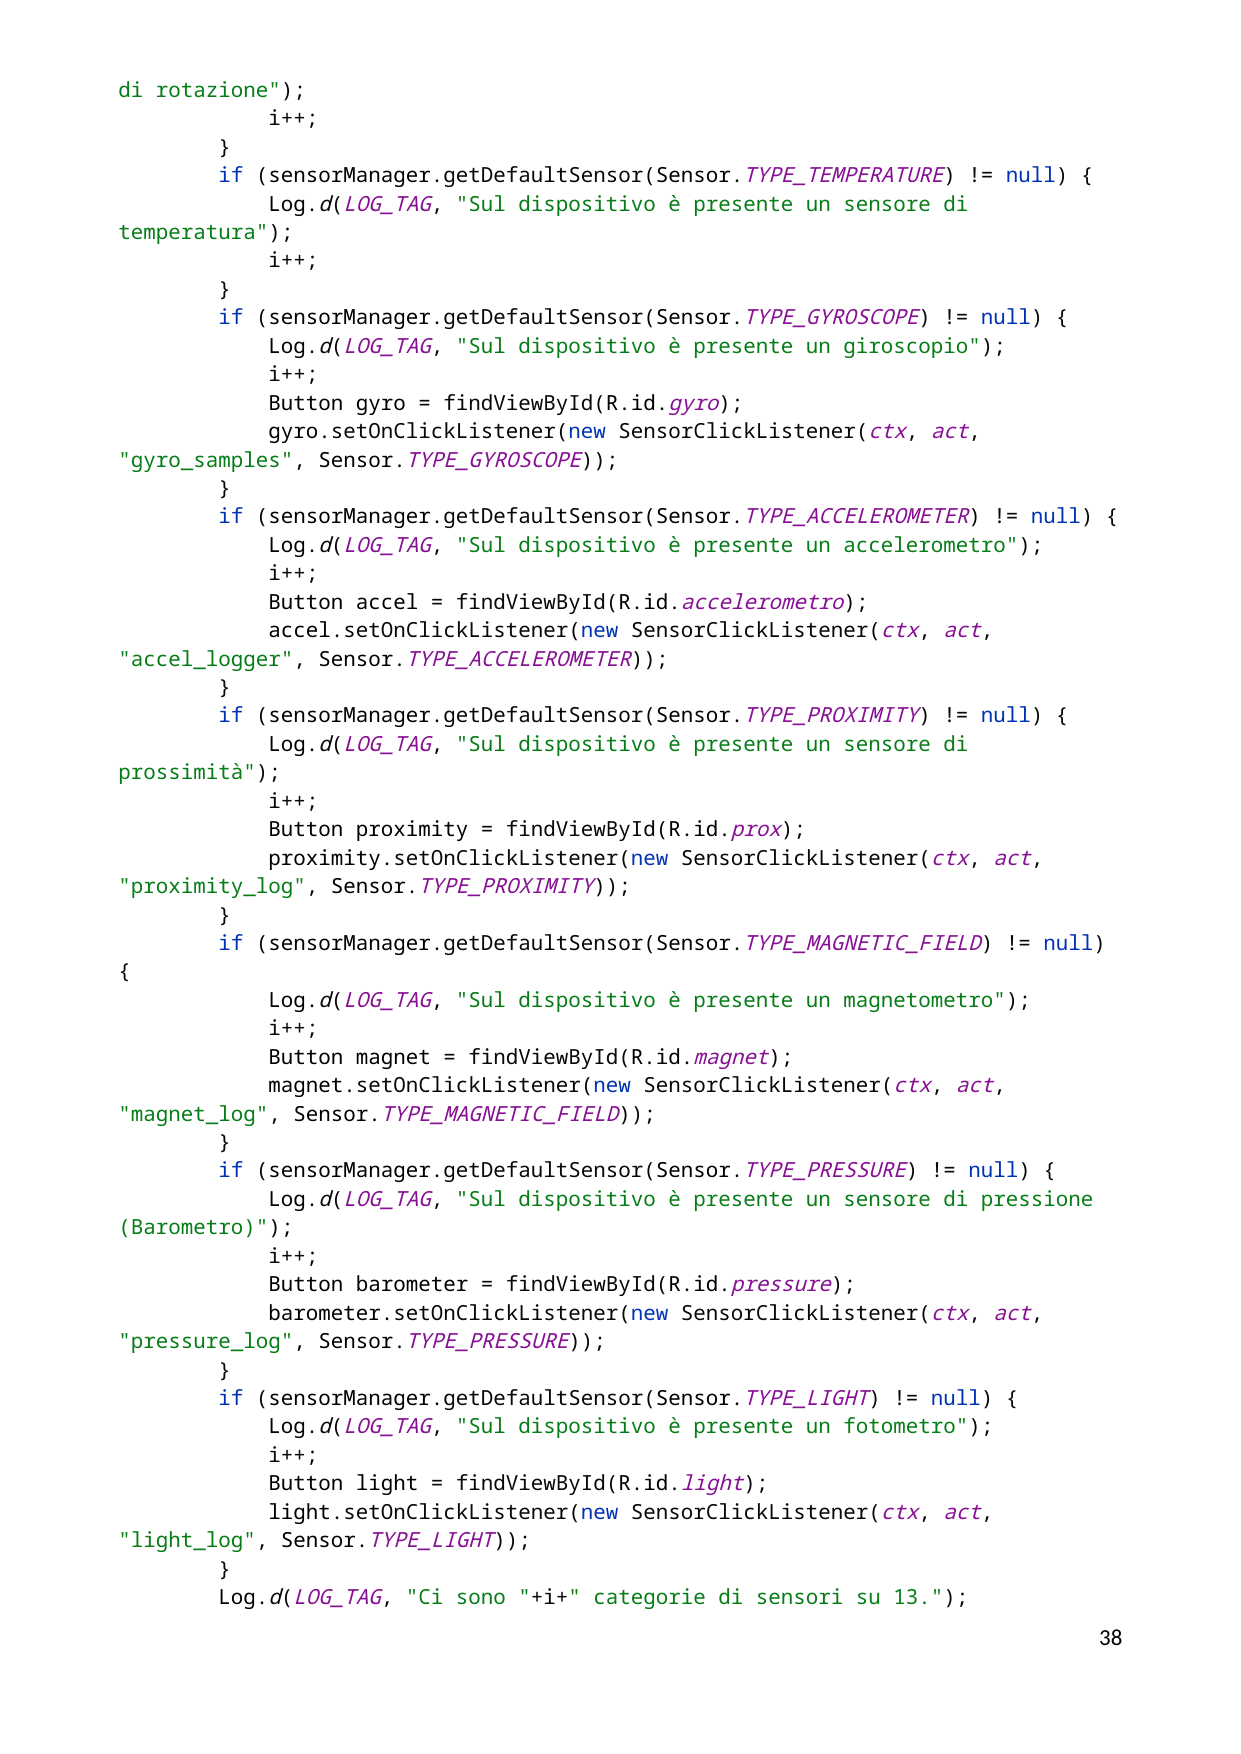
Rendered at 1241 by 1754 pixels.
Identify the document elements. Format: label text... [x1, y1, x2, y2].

text di rotazione"); i++; } if (sensorManager.getDefaultSensor(Sensor.TYPE_TEMPERATURE) != null) { Log.d(LOG_TAG, "Sul dispositivo è presente un sensore di temperatura"); i++; } if (sensorManager.getDefaultSensor(Sensor.TYPE_GYROSCOPE) != null) { Log.d(LOG_TAG, "Sul dispositivo è presente un giroscopio"); i++; Button gyro = findViewById(R.id.gyro); gyro.setOnClickListener(new SensorClickListener(ctx, act, "gyro_samples", Sensor.TYPE_GYROSCOPE)); } if (sensorManager.getDefaultSensor(Sensor.TYPE_ACCELEROMETER) != null) { Log.d(LOG_TAG, "Sul dispositivo è presente un accelerometro"); i++; Button accel = findViewById(R.id.accelerometro); accel.setOnClickListener(new SensorClickListener(ctx, act, "accel_logger", Sensor.TYPE_ACCELEROMETER)); } if (sensorManager.getDefaultSensor(Sensor.TYPE_PROXIMITY) != null) { Log.d(LOG_TAG, "Sul dispositivo è presente un sensore di prossimità"); i++; Button proximity = findViewById(R.id.prox); proximity.setOnClickListener(new SensorClickListener(ctx, act, "proximity_log", Sensor.TYPE_PROXIMITY)); } if (sensorManager.getDefaultSensor(Sensor.TYPE_MAGNETIC_FIELD) != null) { Log.d(LOG_TAG, "Sul dispositivo è presente un magnetometro"); i++; Button magnet = findViewById(R.id.magnet); magnet.setOnClickListener(new SensorClickListener(ctx, act, "magnet_log", Sensor.TYPE_MAGNETIC_FIELD)); } if (sensorManager.getDefaultSensor(Sensor.TYPE_PRESSURE) != null) { Log.d(LOG_TAG, "Sul dispositivo è presente un sensore di pressione (Barometro)"); i++; Button barometer = findViewById(R.id.pressure); barometer.setOnClickListener(new SensorClickListener(ctx, act, "pressure_log", Sensor.TYPE_PRESSURE)); } if (sensorManager.getDefaultSensor(Sensor.TYPE_LIGHT) != null) { Log.d(LOG_TAG, "Sul dispositivo è presente un fotometro"); i++; Button light = findViewById(R.id.light); light.setOnClickListener(new SensorClickListener(ctx, act, "light_log", Sensor.TYPE_LIGHT)); } Log.d(LOG_TAG, "Ci sono "+i+" categorie di sensori su 13."); [118, 75, 1122, 1611]
